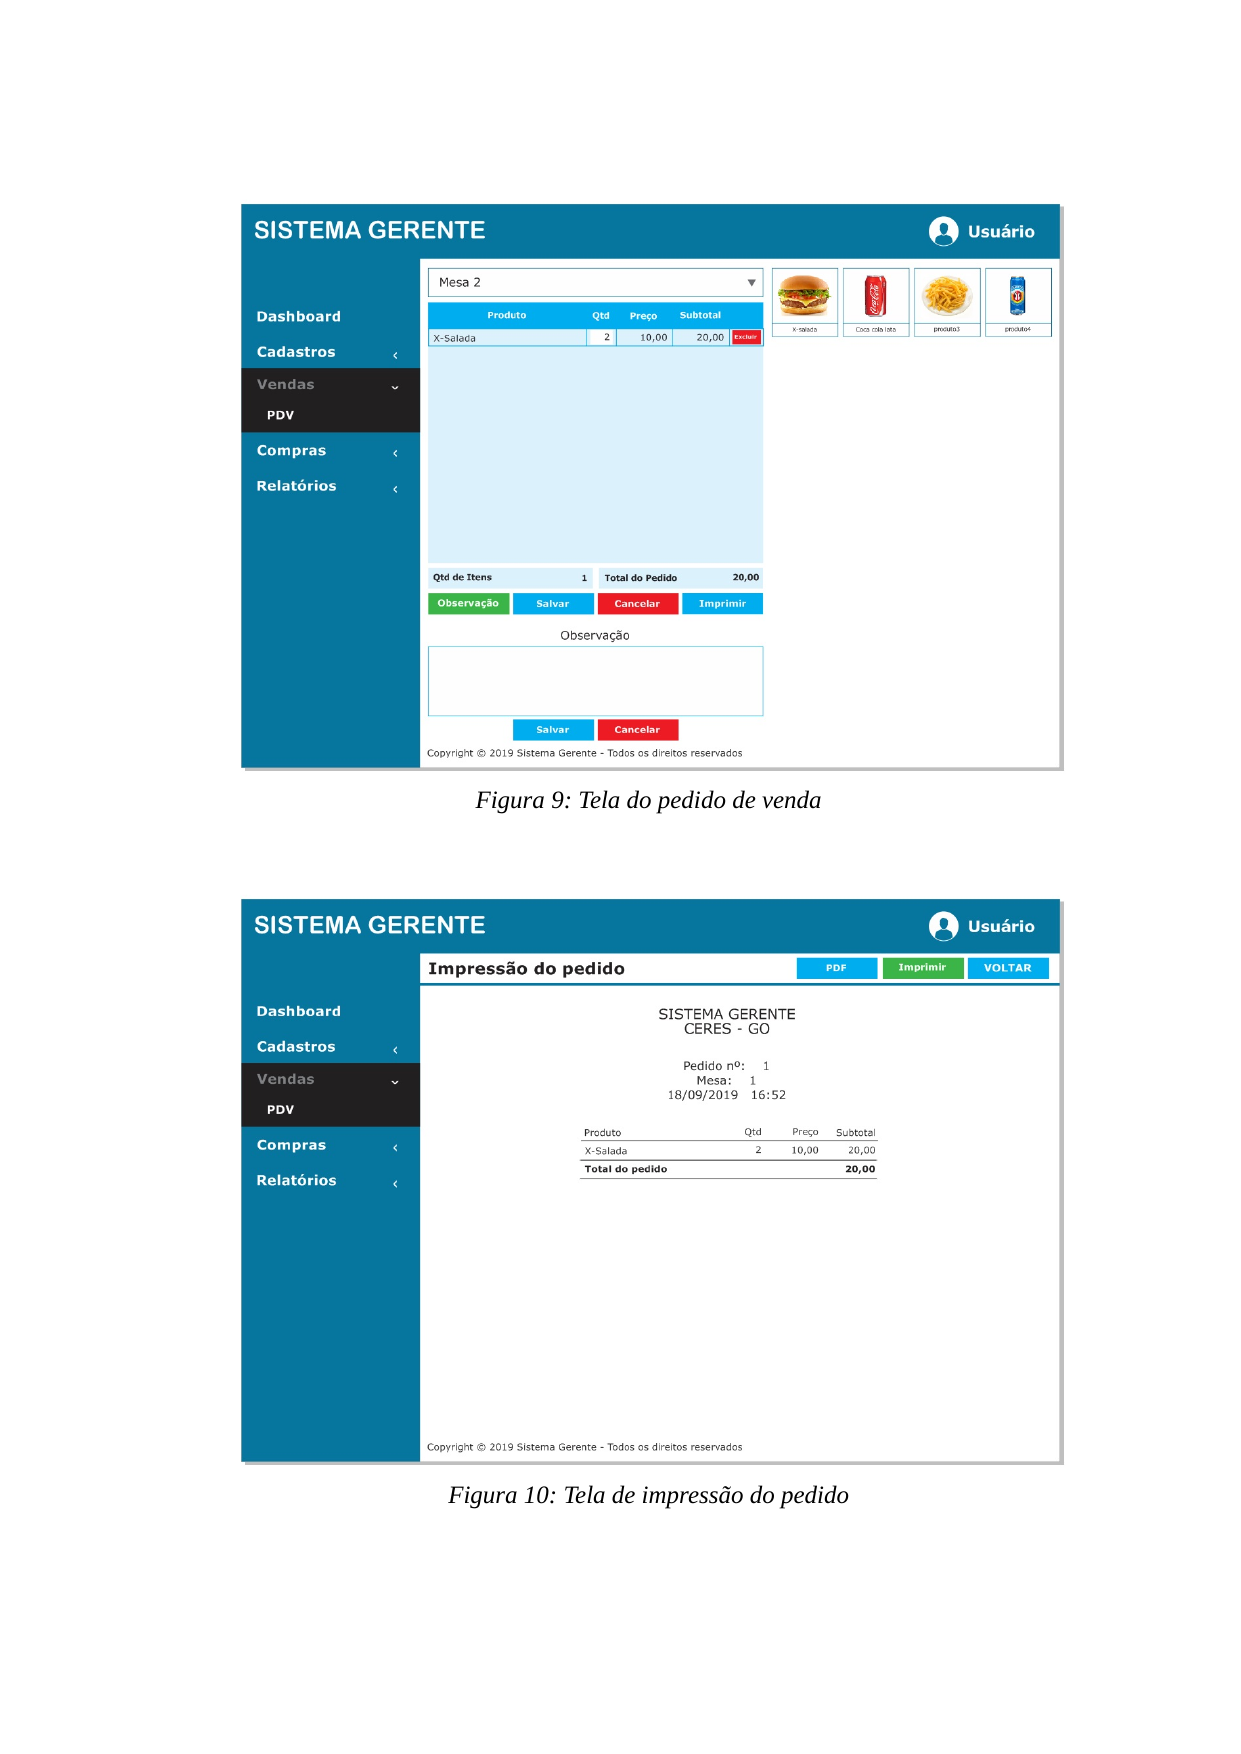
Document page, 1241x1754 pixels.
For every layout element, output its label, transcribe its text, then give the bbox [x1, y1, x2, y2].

text Figura 9: Tela do pedido de venda [177, 781, 1122, 814]
picture [177, 189, 1123, 781]
picture [177, 884, 1123, 1475]
text Figura 10: Tela de impressão do pedido [177, 1475, 1122, 1509]
